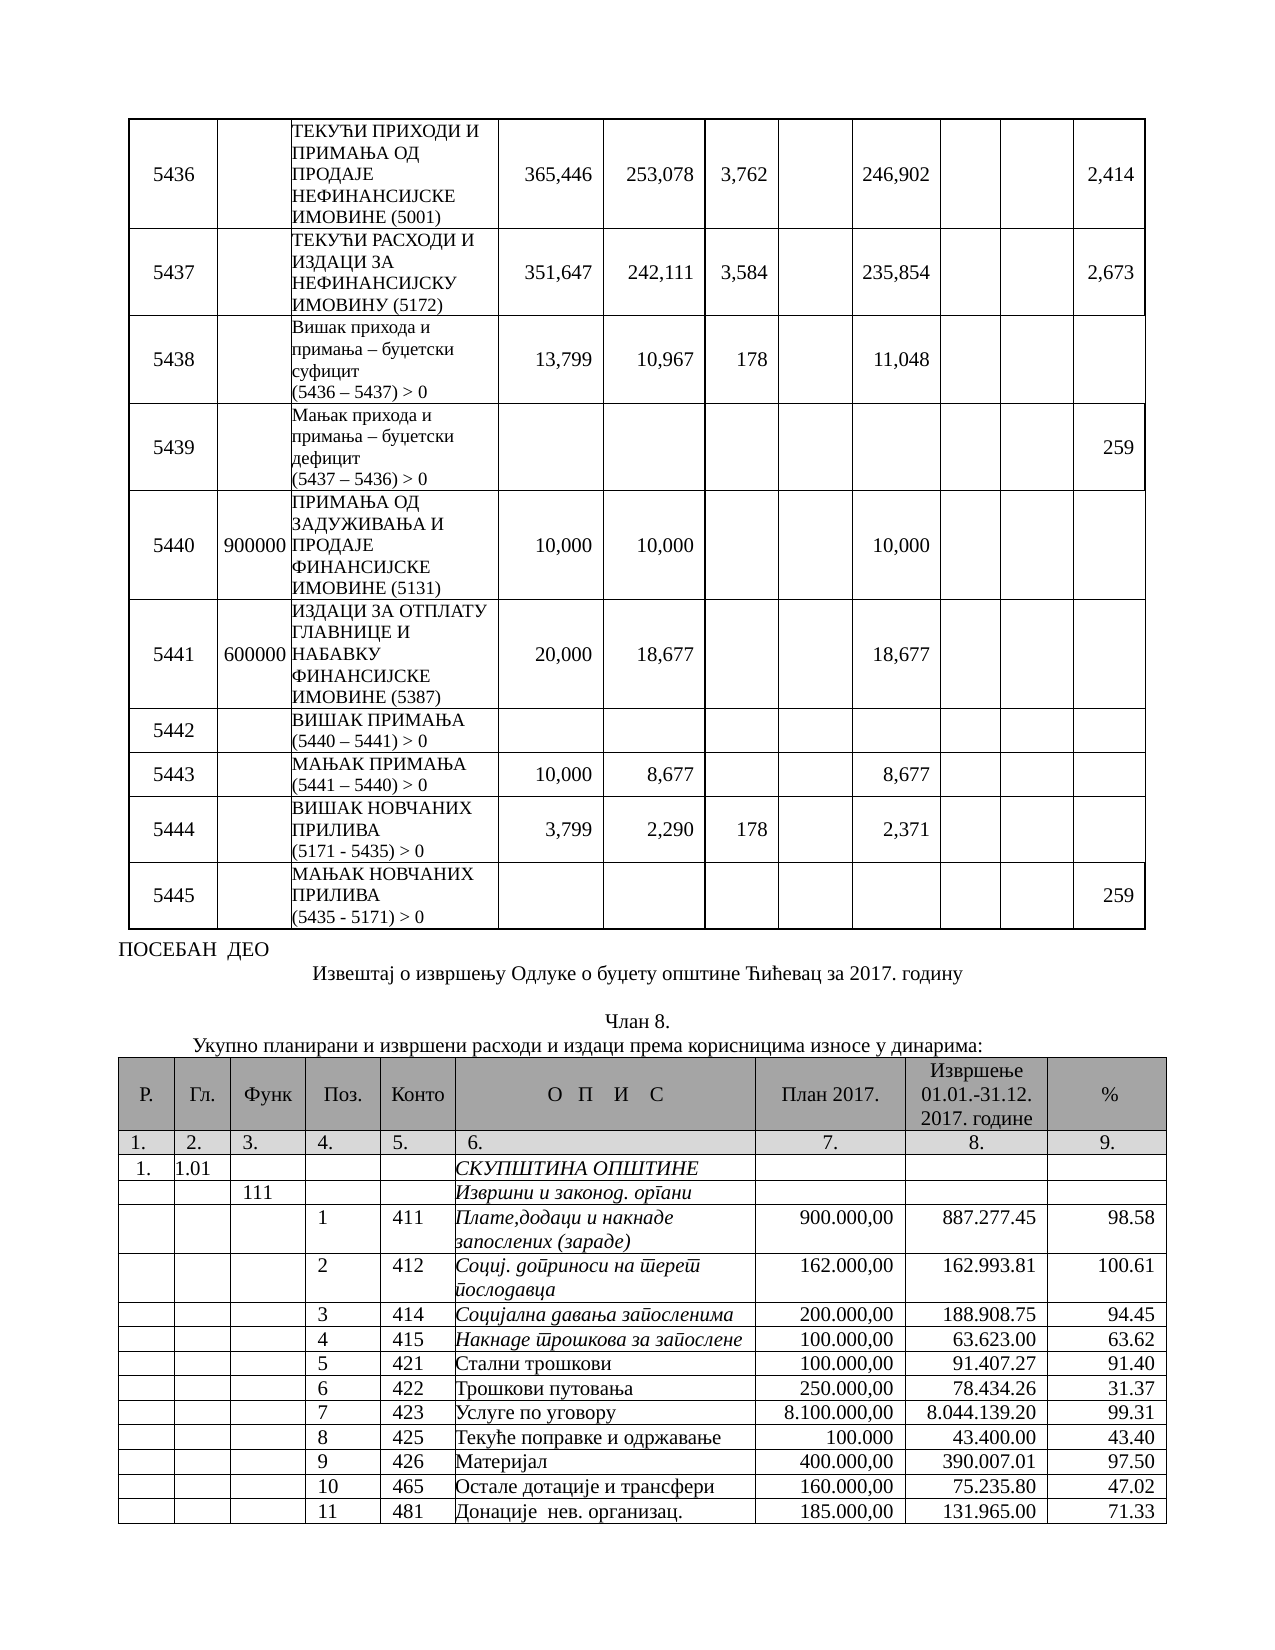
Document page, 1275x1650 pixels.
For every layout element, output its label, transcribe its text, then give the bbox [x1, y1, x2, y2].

table_cell 6 [306, 1376, 380, 1400]
table_cell 414 [381, 1303, 455, 1326]
table_cell 423 [381, 1401, 455, 1424]
table_cell [906, 1181, 1047, 1204]
table_cell 71.33 [1048, 1499, 1166, 1523]
table_cell 253,078 [604, 120, 704, 228]
table_cell 0 [941, 491, 1000, 599]
table_cell 5443 [130, 753, 217, 796]
table_cell 91.40 [1048, 1352, 1166, 1375]
table_cell 426 [381, 1450, 455, 1473]
table_cell 6. [456, 1131, 755, 1154]
table_cell [231, 1475, 305, 1498]
table_cell 131.965.00 [906, 1499, 1047, 1523]
table_cell [218, 316, 291, 403]
table_cell 10,000 [499, 491, 603, 599]
table_cell [231, 1205, 305, 1253]
table_cell [119, 1352, 174, 1375]
table_cell 3. [231, 1131, 305, 1154]
table_cell [231, 1450, 305, 1473]
table_cell 47.02 [1048, 1475, 1166, 1498]
table_cell [175, 1303, 230, 1326]
table_cell [306, 1181, 380, 1204]
table_cell Стални трошкови [456, 1352, 755, 1375]
table_cell [119, 1475, 174, 1498]
table_cell 8,677 [604, 753, 704, 796]
table_cell 5 [306, 1352, 380, 1375]
table_cell 481 [381, 1499, 455, 1523]
table_cell 0 [941, 753, 1000, 796]
table_cell [175, 1352, 230, 1375]
table_cell 10,967 [604, 316, 704, 403]
table_cell [175, 1205, 230, 1253]
table_header Гл. [175, 1058, 230, 1130]
table_cell [1146, 796, 1275, 862]
table_cell 5. [381, 1131, 455, 1154]
table_cell 0 [1001, 600, 1073, 708]
table_cell 0 [941, 797, 1000, 862]
table_cell [231, 1376, 305, 1400]
table_cell Социј. доприноси на терет послодавца [456, 1254, 755, 1301]
table_cell Материјал [456, 1450, 755, 1473]
table_cell [231, 1155, 305, 1179]
table_cell 0 [499, 404, 603, 490]
table_cell 8 [306, 1425, 380, 1449]
table_cell 415 [381, 1327, 455, 1351]
table_cell 188.908.75 [906, 1303, 1047, 1326]
table_cell [218, 863, 291, 927]
table_cell [906, 1155, 1047, 1179]
table_cell 0 [1001, 797, 1073, 862]
table_cell Плате,додаци и накнаде запослених (зараде) [456, 1205, 755, 1253]
table_header План 2017. [756, 1058, 905, 1130]
table_cell [119, 1181, 174, 1204]
table_cell 242,111 [604, 229, 704, 315]
table_cell 400.000,00 [756, 1450, 905, 1473]
table_cell 8. [906, 1131, 1047, 1154]
table_cell 259 [1074, 863, 1144, 927]
table_cell 100.61 [1048, 1254, 1166, 1301]
table_cell 5444 [130, 797, 217, 862]
table_cell 75.235.80 [906, 1475, 1047, 1498]
table_cell 1.01 [175, 1155, 230, 1179]
table_cell 0 [706, 709, 778, 752]
text Укупно планирани и извршени расходи и издаци према корисницима износе у динарима: [118, 1033, 1157, 1057]
table_cell 0 [941, 404, 1000, 490]
table_cell 18,677 [604, 600, 704, 708]
table_cell [306, 1155, 380, 1179]
table_cell 11,048 [853, 316, 940, 403]
table_cell 5445 [130, 863, 217, 927]
table_cell 91.407.27 [906, 1352, 1047, 1375]
table_cell [1146, 599, 1275, 708]
table_cell 10,000 [604, 491, 704, 599]
table_cell 0 [1074, 797, 1145, 862]
table_cell 5440 [130, 491, 217, 599]
table_cell 0 [706, 600, 778, 708]
table_cell 425 [381, 1425, 455, 1449]
table_cell 94.45 [1048, 1303, 1166, 1326]
table_cell МАЊАК НОВЧАНИХ ПРИЛИВА (5435 - 5171) > 0 [292, 863, 498, 927]
table_cell 0 [779, 863, 852, 927]
table_cell [175, 1181, 230, 1204]
table_cell 2,290 [604, 797, 704, 862]
table_cell [231, 1327, 305, 1351]
table_cell 31.37 [1048, 1376, 1166, 1400]
table_cell 8,677 [853, 753, 940, 796]
table_cell 465 [381, 1475, 455, 1498]
table_cell 422 [381, 1376, 455, 1400]
table_cell 4 [306, 1327, 380, 1351]
table_header % [1048, 1058, 1166, 1130]
table_cell 160.000,00 [756, 1475, 905, 1498]
table_cell 185.000,00 [756, 1499, 905, 1523]
table_cell 20,000 [499, 600, 603, 708]
table_cell 390.007.01 [906, 1450, 1047, 1473]
table_cell 0 [779, 316, 852, 403]
table_cell 0 [604, 404, 704, 490]
table_cell 0 [779, 753, 852, 796]
table_cell 0 [779, 404, 852, 490]
text Извештај о извршењу Одлуке о буџету општине Ћићевац за 2017. годину [118, 961, 1157, 985]
table_cell Остале дотације и трансфери [456, 1475, 755, 1498]
table_cell 1. [119, 1131, 174, 1154]
table_cell 5437 [130, 229, 217, 315]
table_cell 0 [853, 709, 940, 752]
table_cell [175, 1327, 230, 1351]
table_cell 0 [779, 120, 852, 228]
table_cell ТЕКУЋИ ПРИХОДИ И ПРИМАЊА ОД ПРОДАЈЕ НЕФИНАНСИЈСКЕ ИМОВИНЕ (5001) [292, 120, 498, 228]
table_cell 10 [306, 1475, 380, 1498]
table_cell 43.400.00 [906, 1425, 1047, 1449]
table_cell [119, 1376, 174, 1400]
table_cell ПРИМАЊА ОД ЗАДУЖИВАЊА И ПРОДАЈЕ ФИНАНСИЈСКЕ ИМОВИНЕ (5131) [292, 491, 498, 599]
table_cell [175, 1425, 230, 1449]
table_header Р. [119, 1058, 174, 1130]
table_cell 0 [1001, 120, 1073, 228]
table_cell 0 [1074, 491, 1145, 599]
table_cell [119, 1254, 174, 1301]
table_cell 1 [306, 1205, 380, 1253]
table_cell ИЗДАЦИ ЗА ОТПЛАТУ ГЛАВНИЦЕ И НАБАВКУ ФИНАНСИЈСКЕ ИМОВИНЕ (5387) [292, 600, 498, 708]
table_cell 0 [499, 709, 603, 752]
table_cell 2,414 [1074, 120, 1144, 228]
table_header Конто [381, 1058, 455, 1130]
table_cell [1146, 862, 1275, 927]
table_cell 5438 [130, 316, 217, 403]
table_cell [175, 1450, 230, 1473]
table_cell [756, 1155, 905, 1179]
table_cell 0 [941, 229, 1000, 315]
table_cell [1146, 403, 1275, 490]
table_cell 259 [1074, 404, 1144, 490]
table_cell [218, 753, 291, 796]
table_cell [1146, 315, 1275, 403]
table_cell 0 [1001, 753, 1073, 796]
table_cell 250.000,00 [756, 1376, 905, 1400]
table_cell 1. [119, 1155, 174, 1179]
table_cell Социјална давања запосленима [456, 1303, 755, 1326]
table_cell [1146, 118, 1275, 228]
table_cell [1146, 228, 1275, 315]
table_cell 78.434.26 [906, 1376, 1047, 1400]
table_cell 97.50 [1048, 1450, 1166, 1473]
table_cell 0 [1074, 600, 1145, 708]
table_cell 3,584 [706, 229, 778, 315]
table_cell 9 [306, 1450, 380, 1473]
table_cell 0 [779, 797, 852, 862]
table_cell [218, 404, 291, 490]
table_cell 10,000 [853, 491, 940, 599]
table_cell 0 [853, 404, 940, 490]
table_cell 100.000,00 [756, 1327, 905, 1351]
table_cell 100.000,00 [756, 1352, 905, 1375]
table_cell [218, 229, 291, 315]
table_cell [1146, 490, 1275, 599]
table_cell 3,762 [706, 120, 778, 228]
text Члан 8. [118, 1009, 1157, 1033]
table_cell 0 [941, 120, 1000, 228]
table_cell [119, 1327, 174, 1351]
table_cell 2,371 [853, 797, 940, 862]
table_cell 2,673 [1074, 229, 1144, 315]
table_cell 162.993.81 [906, 1254, 1047, 1301]
table_cell ВИШАК ПРИМАЊА (5440 – 5441) > 0 [292, 709, 498, 752]
table_cell 0 [706, 863, 778, 927]
table_cell 8.100.000,00 [756, 1401, 905, 1424]
table_cell 365,446 [499, 120, 603, 228]
table_cell Накнаде трошкова за запослене [456, 1327, 755, 1351]
table_cell МАЊАК ПРИМАЊА (5441 – 5440) > 0 [292, 753, 498, 796]
table_cell 7. [756, 1131, 905, 1154]
table_cell 0 [941, 600, 1000, 708]
table_cell 0 [1001, 863, 1073, 927]
table_cell [175, 1254, 230, 1301]
table_cell Мањак прихода и примања – буџетски дефицит (5437 – 5436) > 0 [292, 404, 498, 490]
table_cell [175, 1401, 230, 1424]
table_cell 0 [779, 229, 852, 315]
table_cell [381, 1181, 455, 1204]
table_cell Трошкови путовања [456, 1376, 755, 1400]
table_cell [119, 1450, 174, 1473]
table_cell 8.044.139.20 [906, 1401, 1047, 1424]
table_cell 162.000,00 [756, 1254, 905, 1301]
table_cell 2. [175, 1131, 230, 1154]
table_cell 5436 [130, 120, 217, 228]
table_cell 3,799 [499, 797, 603, 862]
table_cell 7 [306, 1401, 380, 1424]
table_cell [231, 1499, 305, 1523]
table_cell 63.623.00 [906, 1327, 1047, 1351]
table_header Поз. [306, 1058, 380, 1130]
table_cell [119, 1499, 174, 1523]
table_cell 0 [706, 753, 778, 796]
table_cell 0 [499, 863, 603, 927]
table_cell [119, 1425, 174, 1449]
table_cell [1048, 1155, 1166, 1179]
table_cell [218, 709, 291, 752]
table_cell 11 [306, 1499, 380, 1523]
table_cell 3 [306, 1303, 380, 1326]
table_cell [231, 1401, 305, 1424]
table_cell [119, 1401, 174, 1424]
table_cell [175, 1376, 230, 1400]
table_cell [231, 1352, 305, 1375]
table_cell 0 [1001, 229, 1073, 315]
table_cell 0 [604, 863, 704, 927]
table_cell 900000 [218, 491, 291, 599]
table_cell 900.000,00 [756, 1205, 905, 1253]
table_cell 0 [1001, 404, 1073, 490]
table_cell [756, 1181, 905, 1204]
table_cell 421 [381, 1352, 455, 1375]
table_header Извршење 01.01.-31.12. 2017. године [906, 1058, 1047, 1130]
table_cell 887.277.45 [906, 1205, 1047, 1253]
table_header О П И С [456, 1058, 755, 1130]
table_cell 0 [604, 709, 704, 752]
table_cell 4. [306, 1131, 380, 1154]
table_cell 0 [706, 491, 778, 599]
table_cell [175, 1475, 230, 1498]
table_cell СКУПШТИНА ОПШТИНЕ [456, 1155, 755, 1179]
table_cell Текуће поправке и одржавање [456, 1425, 755, 1449]
table_cell 100.000 [756, 1425, 905, 1449]
table_cell 0 [1001, 709, 1073, 752]
table_cell 98.58 [1048, 1205, 1166, 1253]
table_cell 235,854 [853, 229, 940, 315]
table_cell 411 [381, 1205, 455, 1253]
table_cell 178 [706, 316, 778, 403]
table_cell 9. [1048, 1131, 1166, 1154]
table_cell [231, 1254, 305, 1301]
table_cell [231, 1303, 305, 1326]
table_cell [175, 1499, 230, 1523]
table_cell 0 [941, 316, 1000, 403]
table_cell 99.31 [1048, 1401, 1166, 1424]
table_cell 5441 [130, 600, 217, 708]
table_cell [119, 1303, 174, 1326]
table_cell Донације нев. организац. [456, 1499, 755, 1523]
table_cell 200.000,00 [756, 1303, 905, 1326]
table_cell 13,799 [499, 316, 603, 403]
table_cell [218, 120, 291, 228]
table_cell 0 [779, 709, 852, 752]
table_cell ВИШАК НОВЧАНИХ ПРИЛИВА (5171 - 5435) > 0 [292, 797, 498, 862]
table_header Функ [231, 1058, 305, 1130]
table_cell 0 [706, 404, 778, 490]
table_cell 0 [941, 863, 1000, 927]
table_cell 63.62 [1048, 1327, 1166, 1351]
table_cell 0 [1074, 709, 1145, 752]
table_cell 351,647 [499, 229, 603, 315]
table_cell ТЕКУЋИ РАСХОДИ И ИЗДАЦИ ЗА НЕФИНАНСИЈСКУ ИМОВИНУ (5172) [292, 229, 498, 315]
table_cell 412 [381, 1254, 455, 1301]
table_cell 43.40 [1048, 1425, 1166, 1449]
table_cell 0 [1074, 316, 1145, 403]
table_cell 246,902 [853, 120, 940, 228]
table_cell [119, 1205, 174, 1253]
table_cell [1146, 708, 1275, 752]
table_cell 178 [706, 797, 778, 862]
table_cell Услуге по уговору [456, 1401, 755, 1424]
table_cell [381, 1155, 455, 1179]
table_cell 18,677 [853, 600, 940, 708]
table_cell 0 [1001, 491, 1073, 599]
table_cell Извршни и законод. органи [456, 1181, 755, 1204]
table_cell 0 [1074, 753, 1145, 796]
text ПОСЕБАН ДЕО [118, 937, 1157, 961]
table_cell 0 [941, 709, 1000, 752]
table_cell 0 [853, 863, 940, 927]
table_cell 111 [231, 1181, 305, 1204]
table_cell 0 [1001, 316, 1073, 403]
table_cell 600000 [218, 600, 291, 708]
table_cell [1146, 752, 1275, 796]
table_cell 5442 [130, 709, 217, 752]
table_cell 0 [779, 600, 852, 708]
table_cell [1048, 1181, 1166, 1204]
table_cell [231, 1425, 305, 1449]
table_cell 10,000 [499, 753, 603, 796]
table_cell 2 [306, 1254, 380, 1301]
table_cell [218, 797, 291, 862]
table_cell 0 [779, 491, 852, 599]
table_cell Вишак прихода и примања – буџетски суфицит (5436 – 5437) > 0 [292, 316, 498, 403]
table_cell 5439 [130, 404, 217, 490]
